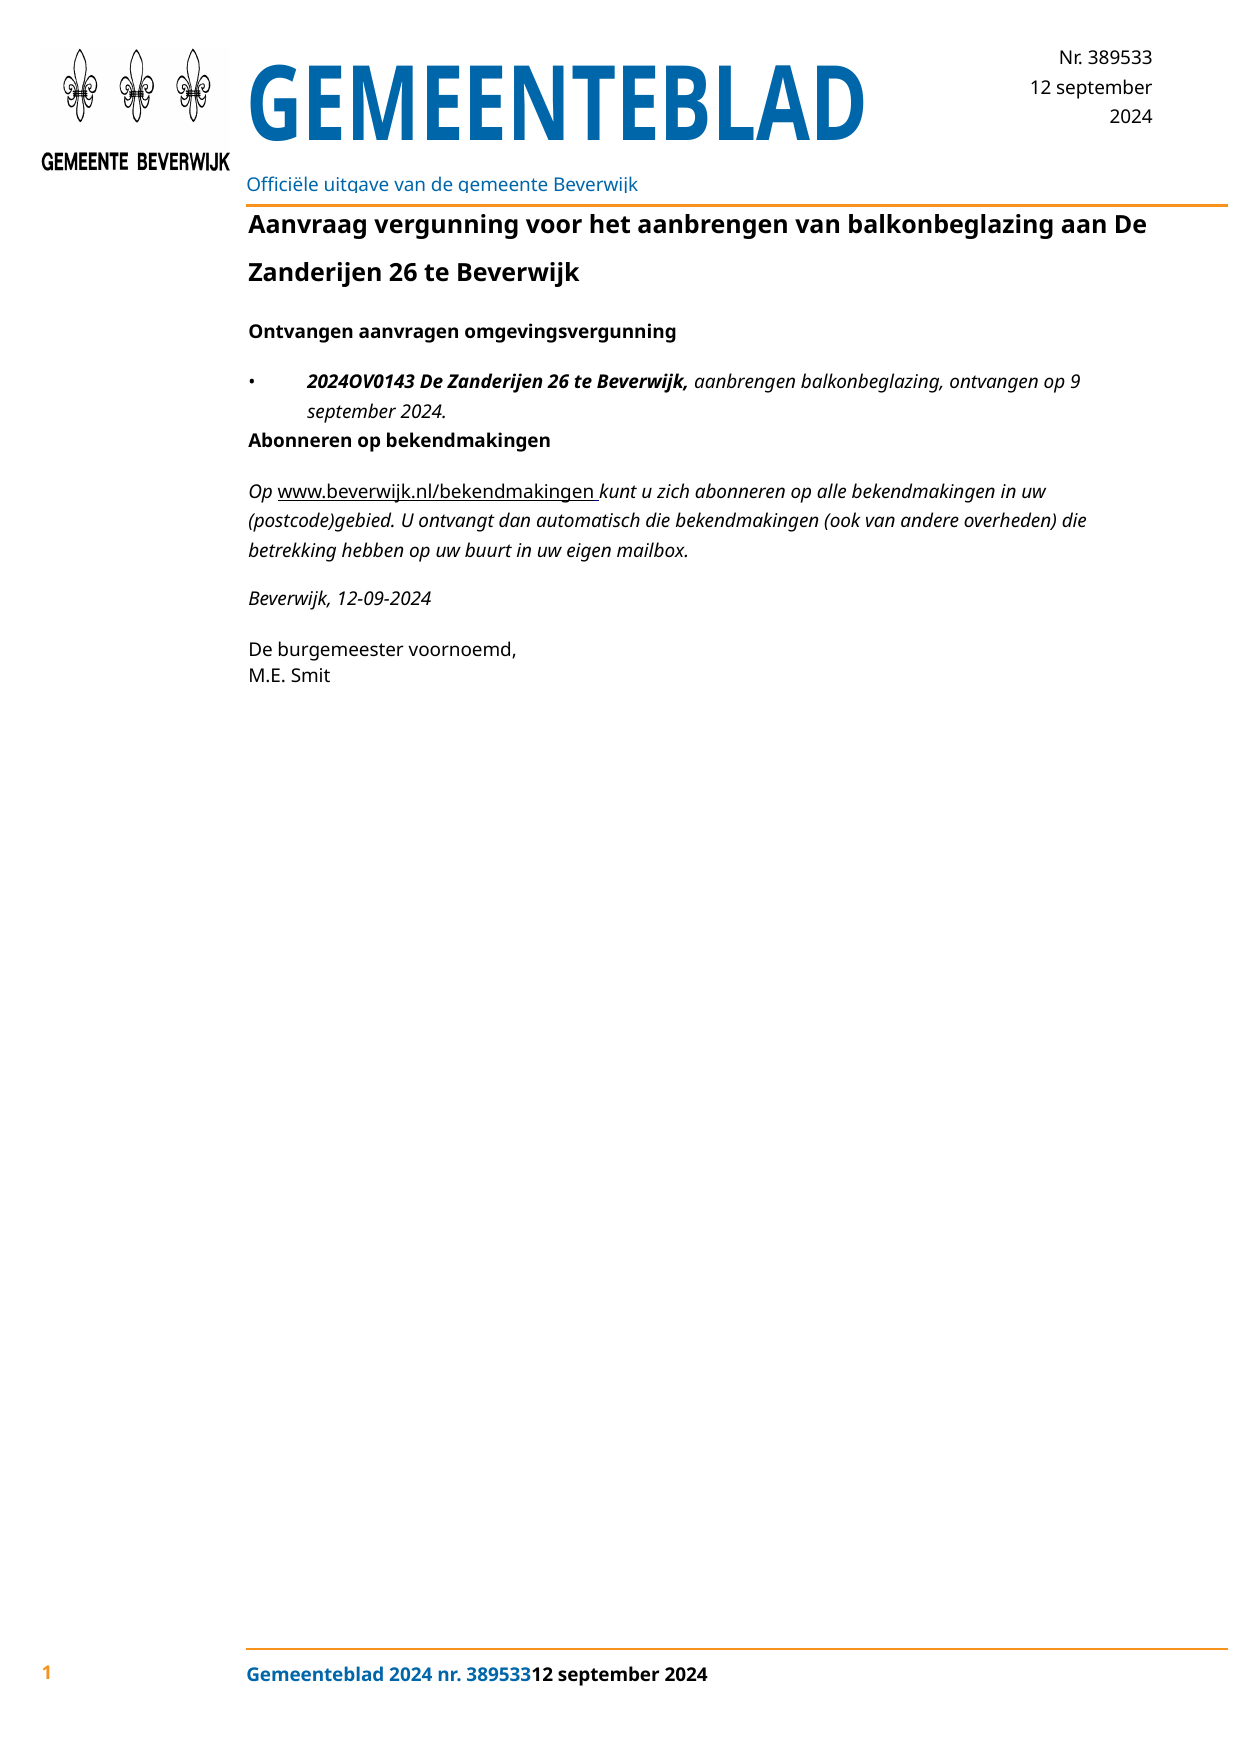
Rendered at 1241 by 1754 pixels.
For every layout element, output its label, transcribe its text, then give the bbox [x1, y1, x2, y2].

text Beverwijk, 12-09-2024 [248, 585, 1152, 611]
list 2024OV0143 De Zanderijen 26 te Beverwijk, aanbrengen balkonbeglazing, ontvangen op 9 september 2024. [248, 368, 1152, 424]
text M.E. Smit [248, 662, 1152, 688]
picture [41, 47, 231, 172]
text Aanvraag vergunning voor het aanbrengen van balkonbeglazing aan De Zanderijen 26 te Beverwijk [248, 207, 1152, 288]
text Abonneren op bekendmakingen [248, 427, 1152, 453]
text Op www.beverwijk.nl/bekendmakingen kunt u zich abonneren op alle bekendmakingen in uw (postcode)gebied. U ontvangt dan automatisch die bekendmakingen (ook van andere overheden) die betrekking hebben op uw buurt in uw eigen mailbox. [248, 478, 1152, 563]
text De burgemeester voornoemd, [248, 636, 1152, 662]
text Ontvangen aanvragen omgevingsvergunning [248, 318, 1152, 344]
